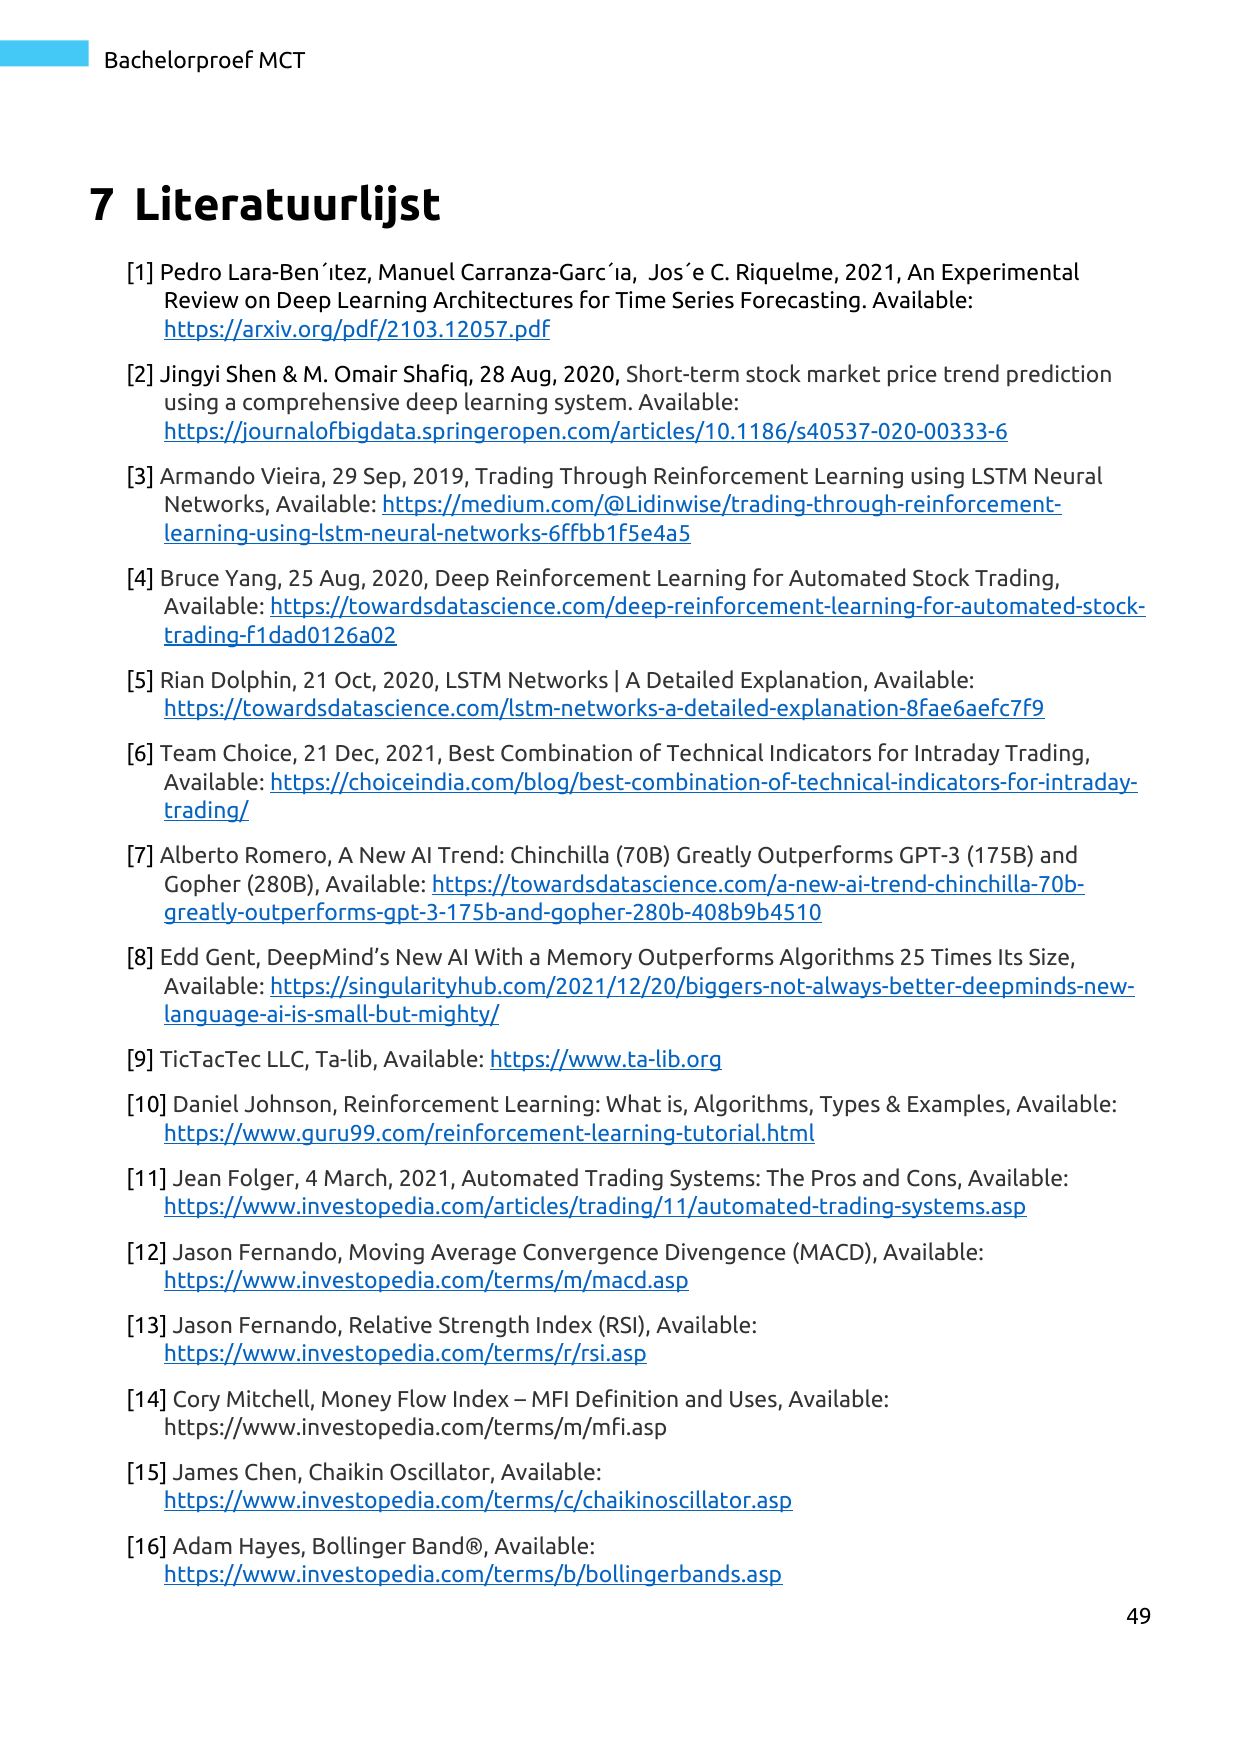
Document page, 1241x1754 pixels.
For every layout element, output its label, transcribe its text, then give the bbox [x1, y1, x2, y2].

list TicTacTec LLC, Ta-lib, Available: https://www.ta-lib.org [126, 1046, 1152, 1072]
list Adam Hayes, Bollinger Band®, Available: https://www.investopedia.com/terms/b/bollingerbands.asp [126, 1532, 1152, 1587]
subtitle Literatuurlijst [89, 177, 1152, 229]
list Rian Dolphin, 21 Oct, 2020, LSTM Networks | A Detailed Explanation, Available: https://towardsdatascience.com/lstm-networks-a-detailed-explanation-8fae6aefc7f9 [126, 666, 1152, 721]
list Daniel Johnson, Reinforcement Learning: What is, Algorithms, Types & Examples, Available: https://www.guru99.com/reinforcement-learning-tutorial.html [126, 1091, 1152, 1146]
list Cory Mitchell, Money Flow Index – MFI Definition and Uses, Available: https://www.investopedia.com/terms/m/mfi.asp [126, 1385, 1152, 1440]
list Team Choice, 21 Dec, 2021, Best Combination of Technical Indicators for Intraday Trading, Available: https://choiceindia.com/blog/best-combination-of-technical-indicators-for-intraday-trading/ [126, 740, 1152, 823]
list Armando Vieira, 29 Sep, 2019, Trading Through Reinforcement Learning using LSTM Neural Networks, Available: https://medium.com/@Lidinwise/trading-through-reinforcement-learning-using-lstm-neural-networks-6ffbb1f5e4a5 [126, 462, 1152, 546]
list James Chen, Chaikin Oscillator, Available: https://www.investopedia.com/terms/c/chaikinoscillator.asp [126, 1458, 1152, 1513]
list Alberto Romero, A New AI Trend: Chinchilla (70B) Greatly Outperforms GPT-3 (175B) and Gopher (280B), Available: https://towardsdatascience.com/a-new-ai-trend-chinchilla-70b-greatly-outperforms-gpt-3-175b-and-gopher-280b-408b9b4510 [126, 842, 1152, 925]
list Jingyi Shen & M. Omair Shafiq, 28 Aug, 2020, Short-term stock market price trend prediction using a comprehensive deep learning system. Available: https://journalofbigdata.springeropen.com/articles/10.1186/s40537-020-00333-6 [126, 360, 1152, 443]
list Bruce Yang, 25 Aug, 2020, Deep Reinforcement Learning for Automated Stock Trading, Available: https://towardsdatascience.com/deep-reinforcement-learning-for-automated-stock-trading-f1dad0126a02 [126, 564, 1152, 647]
list Jean Folger, 4 March, 2021, Automated Trading Systems: The Pros and Cons, Available: https://www.investopedia.com/articles/trading/11/automated-trading-systems.asp [126, 1164, 1152, 1219]
list Pedro Lara-Ben´ıtez, Manuel Carranza-Garc´ıa, Jos´e C. Riquelme, 2021, An Experimental Review on Deep Learning Architectures for Time Series Forecasting. Available: https://arxiv.org/pdf/2103.12057.pdf [126, 258, 1152, 342]
list Edd Gent, DeepMind’s New AI With a Memory Outperforms Algorithms 25 Times Its Size, Available: https://singularityhub.com/2021/12/20/biggers-not-always-better-deepminds-new-language-ai-is-small-but-mighty/ [126, 944, 1152, 1027]
list Jason Fernando, Moving Average Convergence Divengence (MACD), Available: https://www.investopedia.com/terms/m/macd.asp [126, 1238, 1152, 1293]
list Jason Fernando, Relative Strength Index (RSI), Available: https://www.investopedia.com/terms/r/rsi.asp [126, 1311, 1152, 1366]
